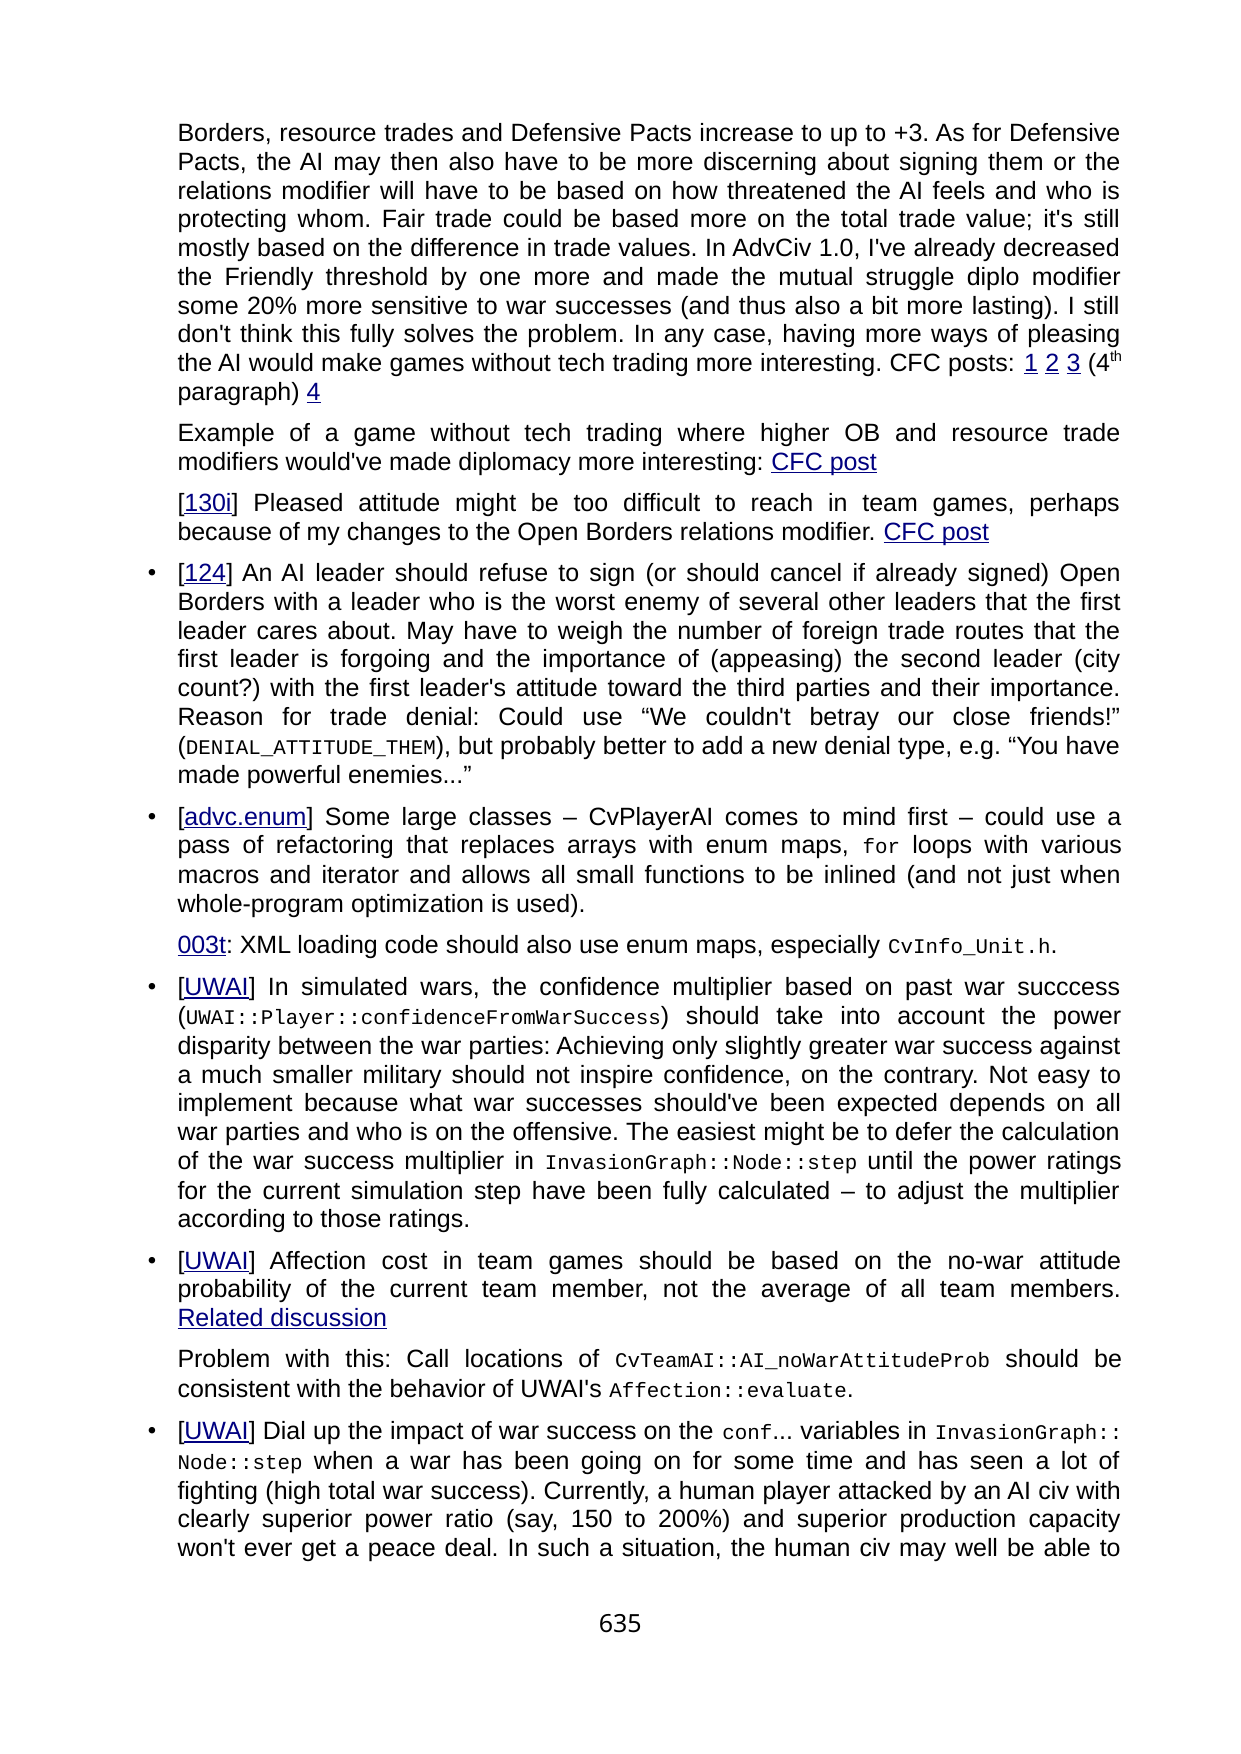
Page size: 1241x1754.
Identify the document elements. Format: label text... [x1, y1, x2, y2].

list [130i] Pleased attitude might be too difficult to reach in team games, perhaps because of my changes to the Open Borders relations modifier. CFC post [148, 488, 1122, 546]
list [UWAI] Affection cost in team games should be based on the no-war attitude probability of the current team member, not the average of all team members. Related discussion [148, 1246, 1122, 1332]
list Borders, resource trades and Defensive Pacts increase to up to +3. As for Defensive Pacts, the AI may then also have to be more discerning about signing them or the relations modifier will have to be based on how threatened the AI feels and who is protecting whom. Fair trade could be based more on the total trade value; it's still mostly based on the difference in trade values. In AdvCiv 1.0, I've already decreased the Friendly threshold by one more and made the mutual struggle diplo modifier some 20% more sensitive to war successes (and thus also a bit more lasting). I still don't think this fully solves the problem. In any case, having more ways of pleasing the AI would make games without tech trading more interesting. CFC posts: 1 2 3 (4th paragraph) 4 [148, 118, 1122, 406]
list Problem with this: Call locations of CvTeamAI::AI_noWarAttitudeProb should be consistent with the behavior of UWAI's Affection::evaluate. [148, 1344, 1122, 1404]
list Example of a game without tech trading where higher OB and resource trade modifiers would've made diplomacy more interesting: CFC post [148, 418, 1122, 476]
list [UWAI] In simulated wars, the confidence multiplier based on past war succcess (UWAI::Player::confidenceFromWarSuccess) should take into account the power disparity between the war parties: Achieving only slightly greater war success against a much smaller military should not inspire confidence, on the contrary. Not easy to implement because what war successes should've been expected depends on all war parties and who is on the offensive. The easiest might be to defer the calculation of the war success multiplier in InvasionGraph::Node::step until the power ratings for the current simulation step have been fully calculated – to adjust the multiplier according to those ratings. [148, 972, 1122, 1233]
list [124] An AI leader should refuse to sign (or should cancel if already signed) Open Borders with a leader who is the worst enemy of several other leaders that the first leader cares about. May have to weigh the number of foreign trade routes that the first leader is forgoing and the importance of (appeasing) the second leader (city count?) with the first leader's attitude toward the third parties and their importance. Reason for trade denial: Could use “We couldn't betray our close friends!” (DENIAL_ATTITUDE_THEM), but probably better to add a new denial type, e.g. “You have made powerful enemies...” [148, 558, 1122, 789]
list [UWAI] Dial up the impact of war success on the conf... variables in InvasionGraph:: Node::step when a war has been going on for some time and has seen a lot of fighting (high total war success). Currently, a human player attacked by an AI civ with clearly superior power ratio (say, 150 to 200%) and superior production capacity won't ever get a peace deal. In such a situation, the human civ may well be able to [148, 1416, 1122, 1562]
list 003t: XML loading code should also use enum maps, especially CvInfo_Unit.h. [148, 930, 1122, 960]
list [advc.enum] Some large classes – CvPlayerAI comes to mind first – could use a pass of refactoring that replaces arrays with enum maps, for loops with various macros and iterator and allows all small functions to be inlined (and not just when whole-program optimization is used). [148, 802, 1122, 918]
